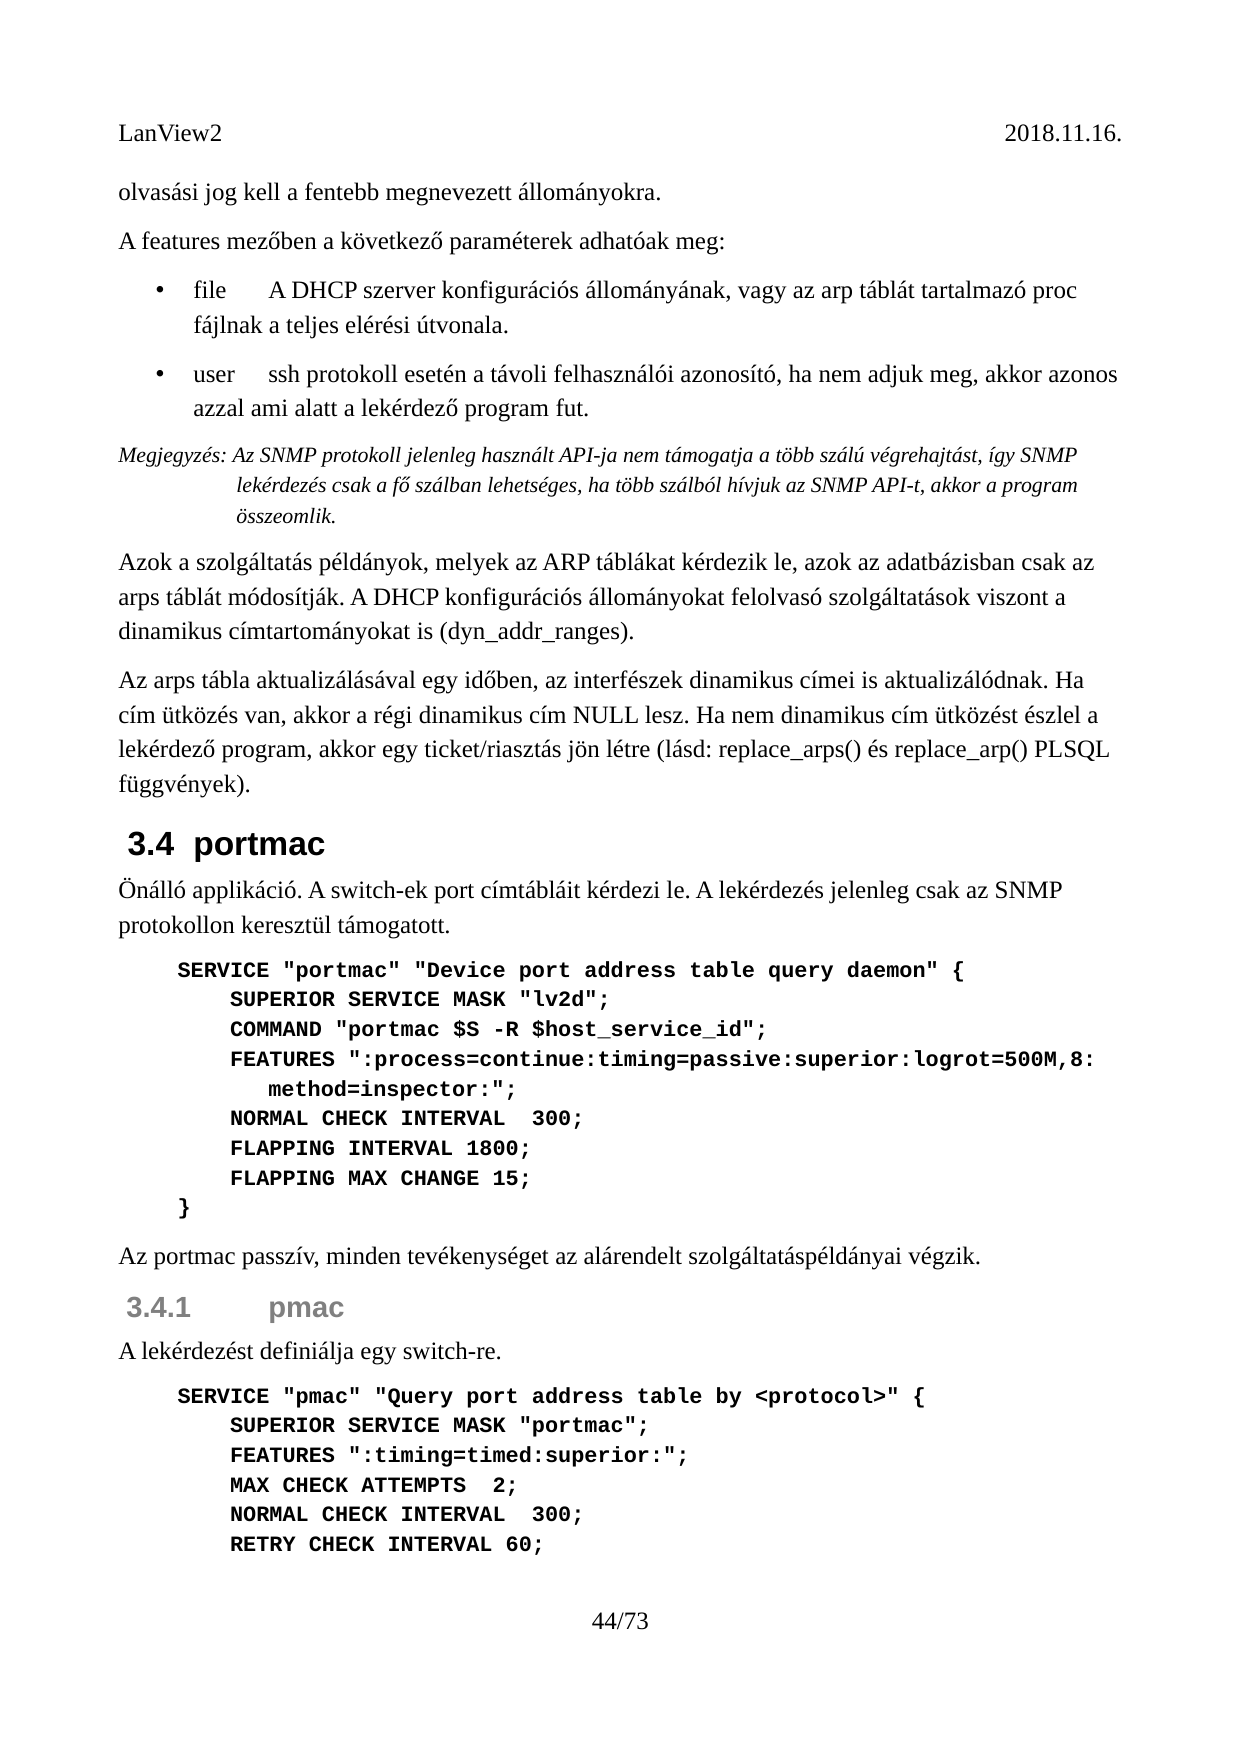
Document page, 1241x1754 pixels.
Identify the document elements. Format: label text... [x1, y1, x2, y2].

text Megjegyzés: Az SNMP protokoll jelenleg használt API-ja nem támogatja a több szálú végrehajtást, így SNMP lekérdezés csak a fő szálban lehetséges, ha több szálból hívjuk az SNMP API-t, akkor a program összeomlik. [118, 442, 1122, 528]
text SERVICE "portmac" "Device port address table query daemon" { SUPERIOR SERVICE MASK "lv2d"; COMMAND "portmac $S -R $host_service_id"; FEATURES ":process=continue:timing=passive:superior:logrot=500M,8: method=inspector:"; NORMAL CHECK INTERVAL 300; FLAPPING INTERVAL 1800; FLAPPING MAX CHANGE 15; } [177, 959, 1122, 1221]
text A features mezőben a következő paraméterek adhatóak meg: [118, 226, 1122, 255]
subtitle pmac [118, 1290, 1122, 1323]
subtitle portmac [118, 824, 1122, 863]
text Önálló applikáció. A switch-ek port címtábláit kérdezi le. A lekérdezés jelenleg csak az SNMP protokollon keresztül támogatott. [118, 875, 1122, 939]
text Az arps tábla aktualizálásával egy időben, az interfészek dinamikus címei is aktualizálódnak. Ha cím ütközés van, akkor a régi dinamikus cím NULL lesz. Ha nem dinamikus cím ütközést észlel a lekérdező program, akkor egy ticket/riasztás jön létre (lásd: replace_arps() és replace_arp() PLSQL függvények). [118, 666, 1122, 798]
list file A DHCP szerver konfigurációs állományának, vagy az arp táblát tartalmazó proc fájlnak a teljes elérési útvonala. [156, 275, 1122, 338]
text A lekérdezést definiálja egy switch-re. [118, 1336, 1122, 1364]
text SERVICE "pmac" "Query port address table by <protocol>" { SUPERIOR SERVICE MASK "portmac"; FEATURES ":timing=timed:superior:"; MAX CHECK ATTEMPTS 2; NORMAL CHECK INTERVAL 300; RETRY CHECK INTERVAL 60; [177, 1385, 1122, 1558]
text Azok a szolgáltatás példányok, melyek az ARP táblákat kérdezik le, azok az adatbázisban csak az arps táblát módosítják. A DHCP konfigurációs állományokat felolvasó szolgáltatások viszont a dinamikus címtartományokat is (dyn_addr_ranges). [118, 547, 1122, 645]
text olvasási jog kell a fentebb megnevezett állományokra. [118, 177, 1122, 206]
list user ssh protokoll esetén a távoli felhasználói azonosító, ha nem adjuk meg, akkor azonos azzal ami alatt a lekérdező program fut. [156, 359, 1122, 422]
text Az portmac passzív, minden tevékenységet az alárendelt szolgáltatáspéldányai végzik. [118, 1241, 1122, 1269]
